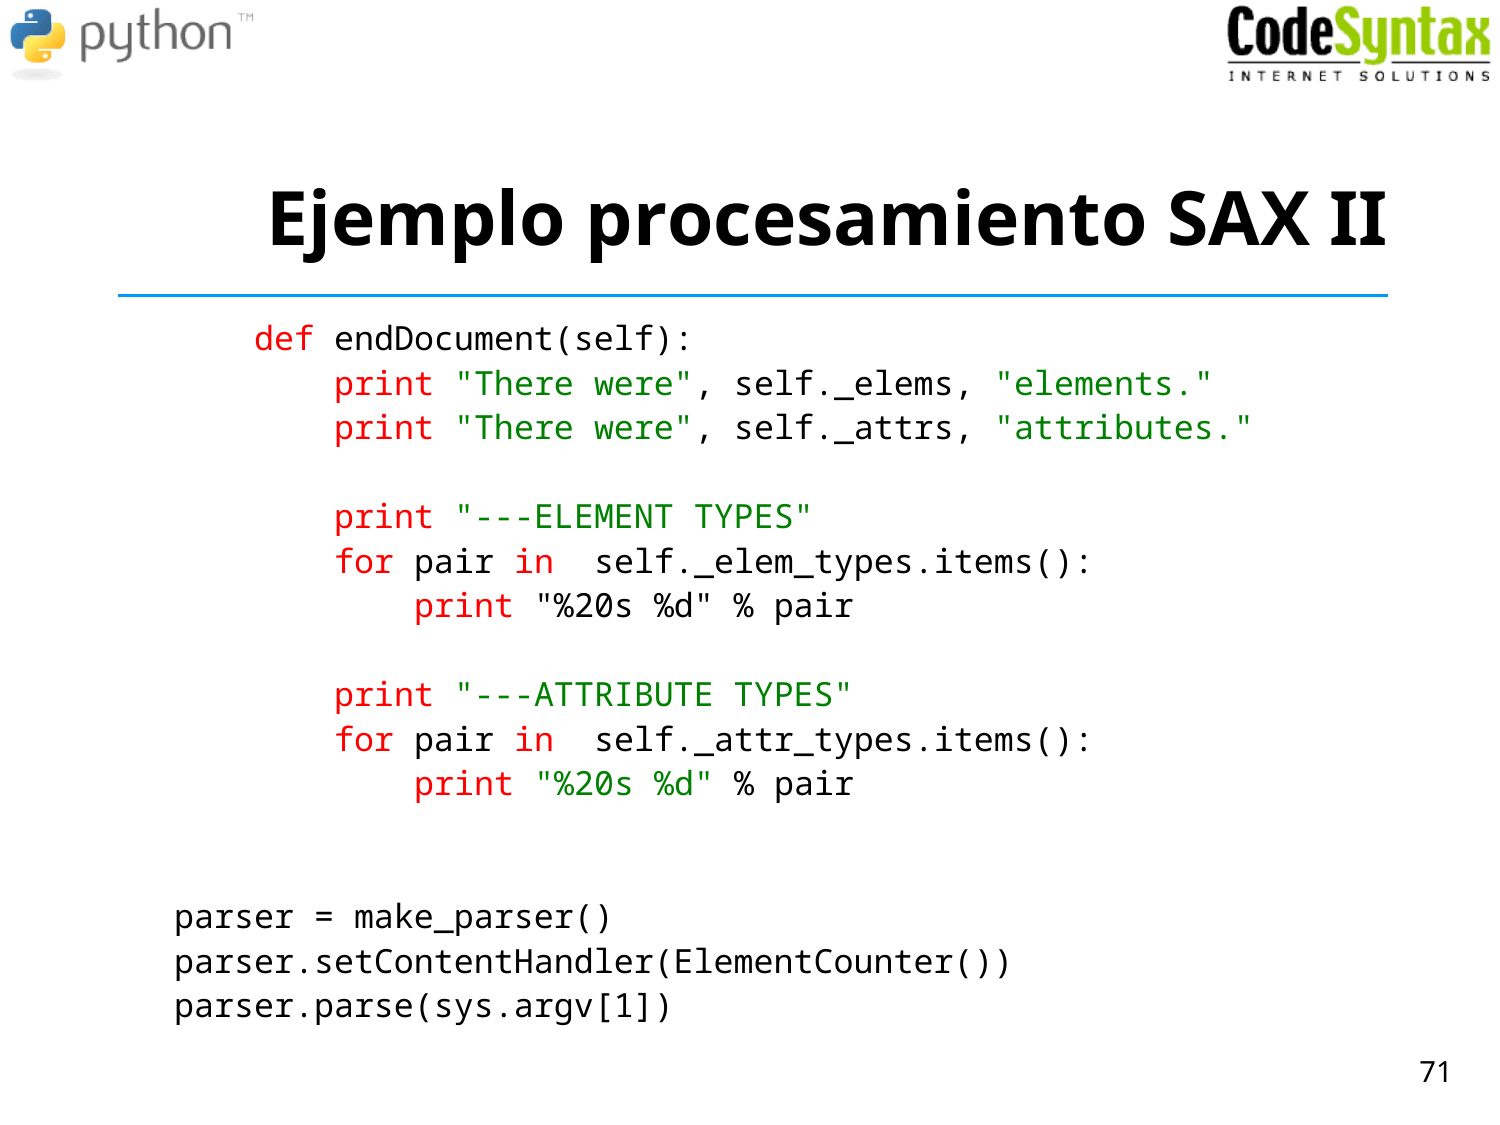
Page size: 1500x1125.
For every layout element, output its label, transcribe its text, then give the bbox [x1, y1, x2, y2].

picture [0, 0, 286, 92]
picture [1226, 5, 1500, 83]
list def endDocument(self): print "There were", self._elems, "elements." print "There were", self._attrs, "attributes." print "---ELEMENT TYPES" for pair in self._elem_types.items(): print "%20s %d" % pair print "---ATTRIBUTE TYPES" for pair in self._attr_types.items(): print "%20s %d" % pair parser = make_parser() parser.setContentHandler(ElementCounter()) parser.parse(sys.argv[1]) [159, 314, 1469, 1125]
title Ejemplo procesamiento SAX II [188, 35, 1468, 276]
